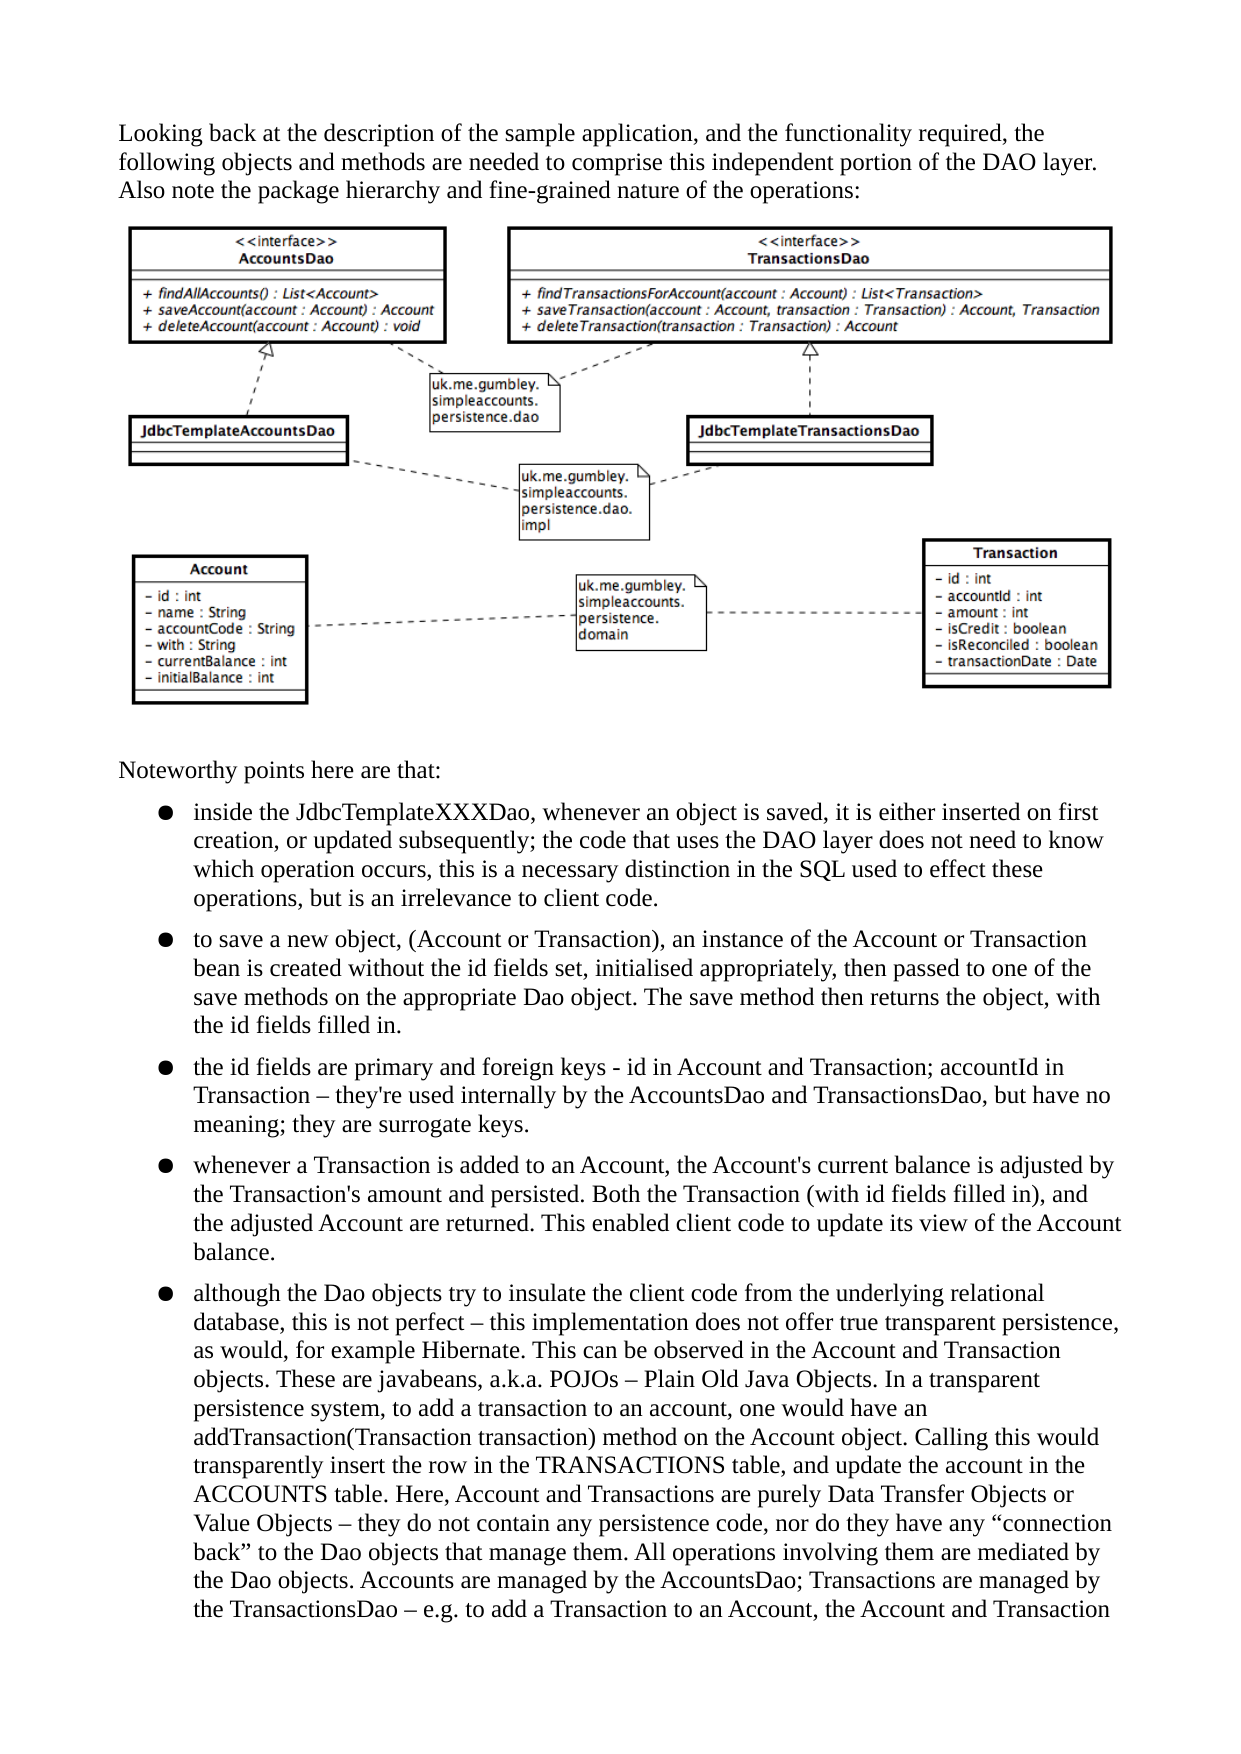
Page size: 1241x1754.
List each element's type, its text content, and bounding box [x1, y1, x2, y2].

list inside the JdbcTemplateXXXDao, whenever an object is saved, it is either inserted on first creation, or updated subsequently; the code that uses the DAO layer does not need to know which operation occurs, this is a necessary distinction in the SQL used to effect these operations, but is an irrelevance to client code. [156, 797, 1122, 912]
text Noteworthy points here are that: [118, 755, 1122, 784]
list to save a new object, (Account or Transaction), an instance of the Account or Transaction bean is created without the id fields set, initialised appropriately, then passed to one of the save methods on the appropriate Dao object. The save method then returns the object, with the id fields filled in. [156, 924, 1122, 1039]
picture [118, 216, 1122, 714]
list although the Dao objects try to insulate the client code from the underlying relational database, this is not perfect – this implementation does not offer true transparent persistence, as would, for example Hibernate. This can be observed in the Account and Transaction objects. These are javabeans, a.k.a. POJOs – Plain Old Java Objects. In a transparent persistence system, to add a transaction to an account, one would have an addTransaction(Transaction transaction) method on the Account object. Calling this would transparently insert the row in the TRANSACTIONS table, and update the account in the ACCOUNTS table. Here, Account and Transactions are purely Data Transfer Objects or Value Objects – they do not contain any persistence code, nor do they have any “connection back” to the Dao objects that manage them. All operations involving them are mediated by the Dao objects. Accounts are managed by the AccountsDao; Transactions are managed by the TransactionsDao – e.g. to add a Transaction to an Account, the Account and Transaction [156, 1278, 1122, 1623]
list whenever a Transaction is added to an Account, the Account's current balance is adjusted by the Transaction's amount and persisted. Both the Transaction (with id fields filled in), and the adjusted Account are returned. This enabled client code to update its view of the Account balance. [156, 1150, 1122, 1265]
text Looking back at the description of the sample application, and the functionality required, the following objects and methods are needed to comprise this independent portion of the DAO layer. Also note the package hierarchy and fine-grained nature of the operations: [118, 118, 1122, 204]
list the id fields are primary and foreign keys - id in Account and Transaction; accountId in Transaction – they're used internally by the AccountsDao and TransactionsDao, but have no meaning; they are surrogate keys. [156, 1052, 1122, 1138]
